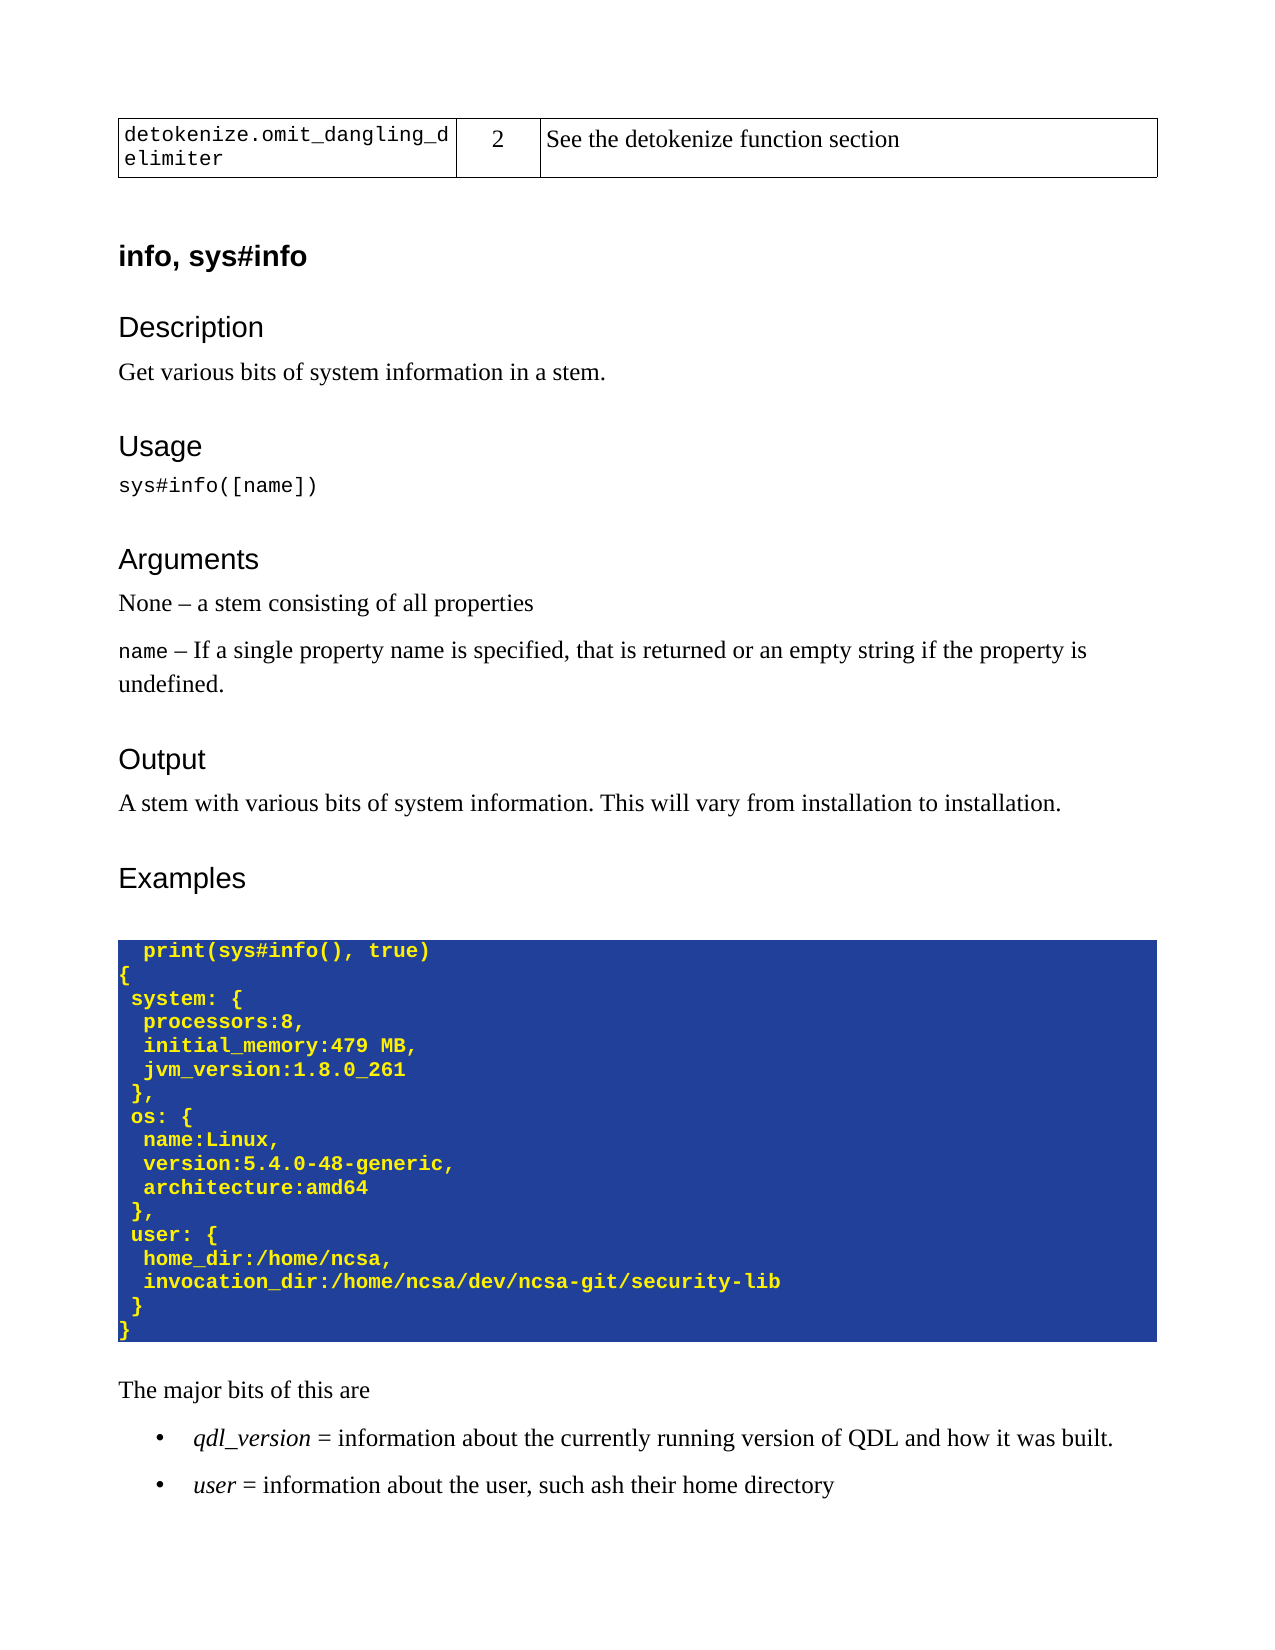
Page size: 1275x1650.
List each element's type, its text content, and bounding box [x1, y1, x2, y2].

text Get various bits of system information in a stem. [118, 357, 1157, 385]
text name – If a single property name is specified, that is returned or an empty string if the property is undefined. [118, 636, 1157, 698]
text }, [118, 1200, 1157, 1224]
table_cell See the detokenize function section [541, 119, 1157, 177]
text { [118, 964, 1157, 988]
text version:5.4.0-48-generic, [118, 1153, 1157, 1177]
text processors:8, [118, 1011, 1157, 1035]
text initial_memory:479 MB, [118, 1035, 1157, 1058]
table_cell 2 [457, 119, 540, 177]
subtitle Usage [118, 429, 1157, 463]
subtitle info, sys#info [118, 239, 1157, 273]
list user = information about the user, such ash their home directory [156, 1471, 1157, 1499]
text } [118, 1319, 1157, 1342]
text os: { [118, 1106, 1157, 1129]
text The major bits of this are [118, 1342, 1157, 1404]
text invocation_dir:/home/ncsa/dev/ncsa-git/security-lib [118, 1271, 1157, 1295]
text system: { [118, 988, 1157, 1011]
subtitle Description [118, 311, 1157, 344]
text architecture:amd64 [118, 1177, 1157, 1200]
list qdl_version = information about the currently running version of QDL and how it was built. [156, 1423, 1157, 1452]
text None – a stem consisting of all properties [118, 588, 1157, 617]
text }, [118, 1082, 1157, 1106]
subtitle Output [118, 742, 1157, 776]
text A stem with various bits of system information. This will vary from installation to installation. [118, 788, 1157, 817]
text name:Linux, [118, 1129, 1157, 1153]
subtitle Arguments [118, 542, 1157, 576]
text home_dir:/home/ncsa, [118, 1248, 1157, 1271]
text jvm_version:1.8.0_261 [118, 1058, 1157, 1082]
text } [118, 1295, 1157, 1319]
text user: { [118, 1224, 1157, 1248]
subtitle Examples [118, 861, 1157, 928]
text print(sys#info(), true) [118, 940, 1157, 964]
table_cell detokenize.omit_dangling_delimiter [119, 119, 456, 177]
text sys#info([name]) [118, 475, 1157, 499]
